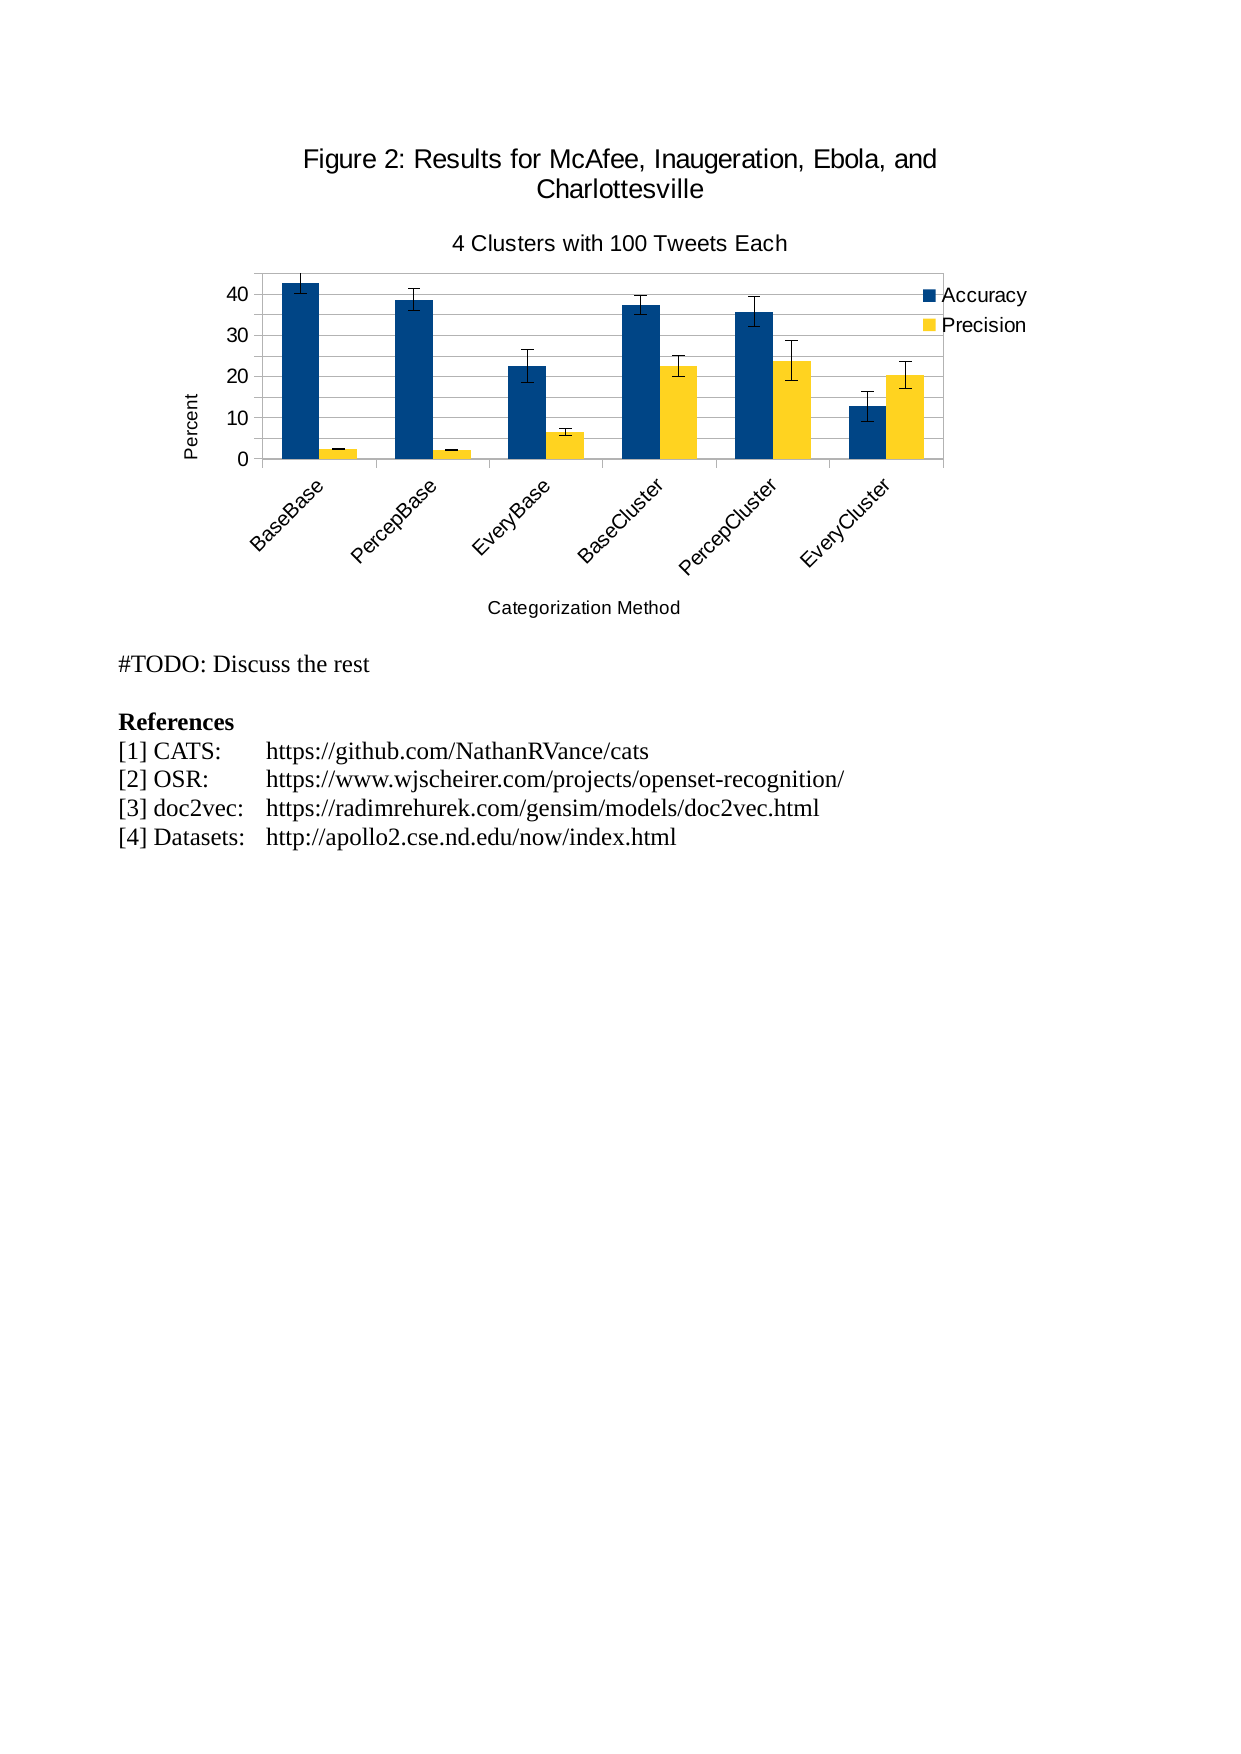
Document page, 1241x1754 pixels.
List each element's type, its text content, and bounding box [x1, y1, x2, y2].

text #TODO: Discuss the rest [118, 118, 1122, 678]
text [2] OSR: https://www.wjscheirer.com/projects/openset-recognition/ [118, 764, 1122, 793]
text [4] Datasets: http://apollo2.cse.nd.edu/now/index.html [118, 822, 1122, 851]
text [3] doc2vec: https://radimrehurek.com/gensim/models/doc2vec.html [118, 793, 1122, 822]
text References [118, 707, 1122, 736]
text [1] CATS: https://github.com/NathanRVance/cats [118, 736, 1122, 764]
